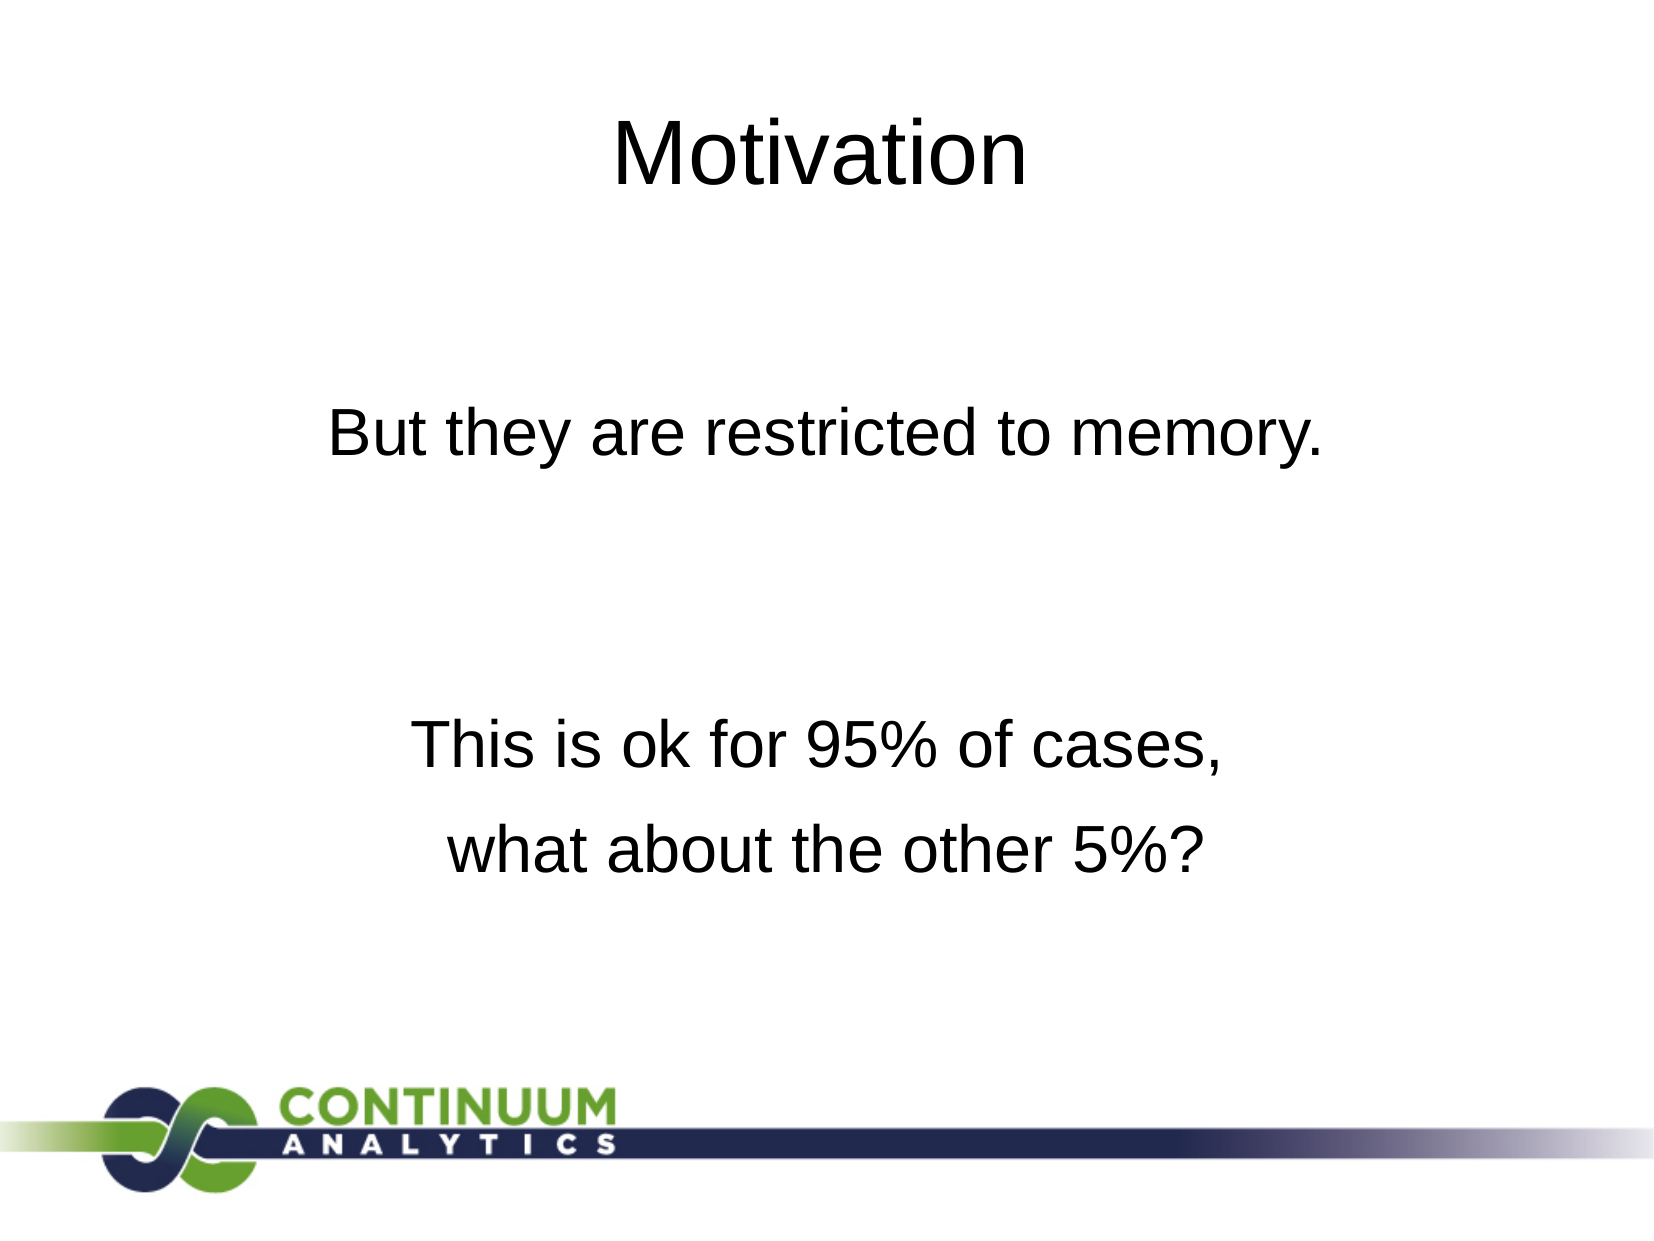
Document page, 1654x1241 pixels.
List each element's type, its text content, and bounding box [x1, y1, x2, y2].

list But they are restricted to memory. This is ok for 95% of cases, what about the other 5%? [82, 290, 1571, 1010]
title Motivation [76, 49, 1565, 257]
